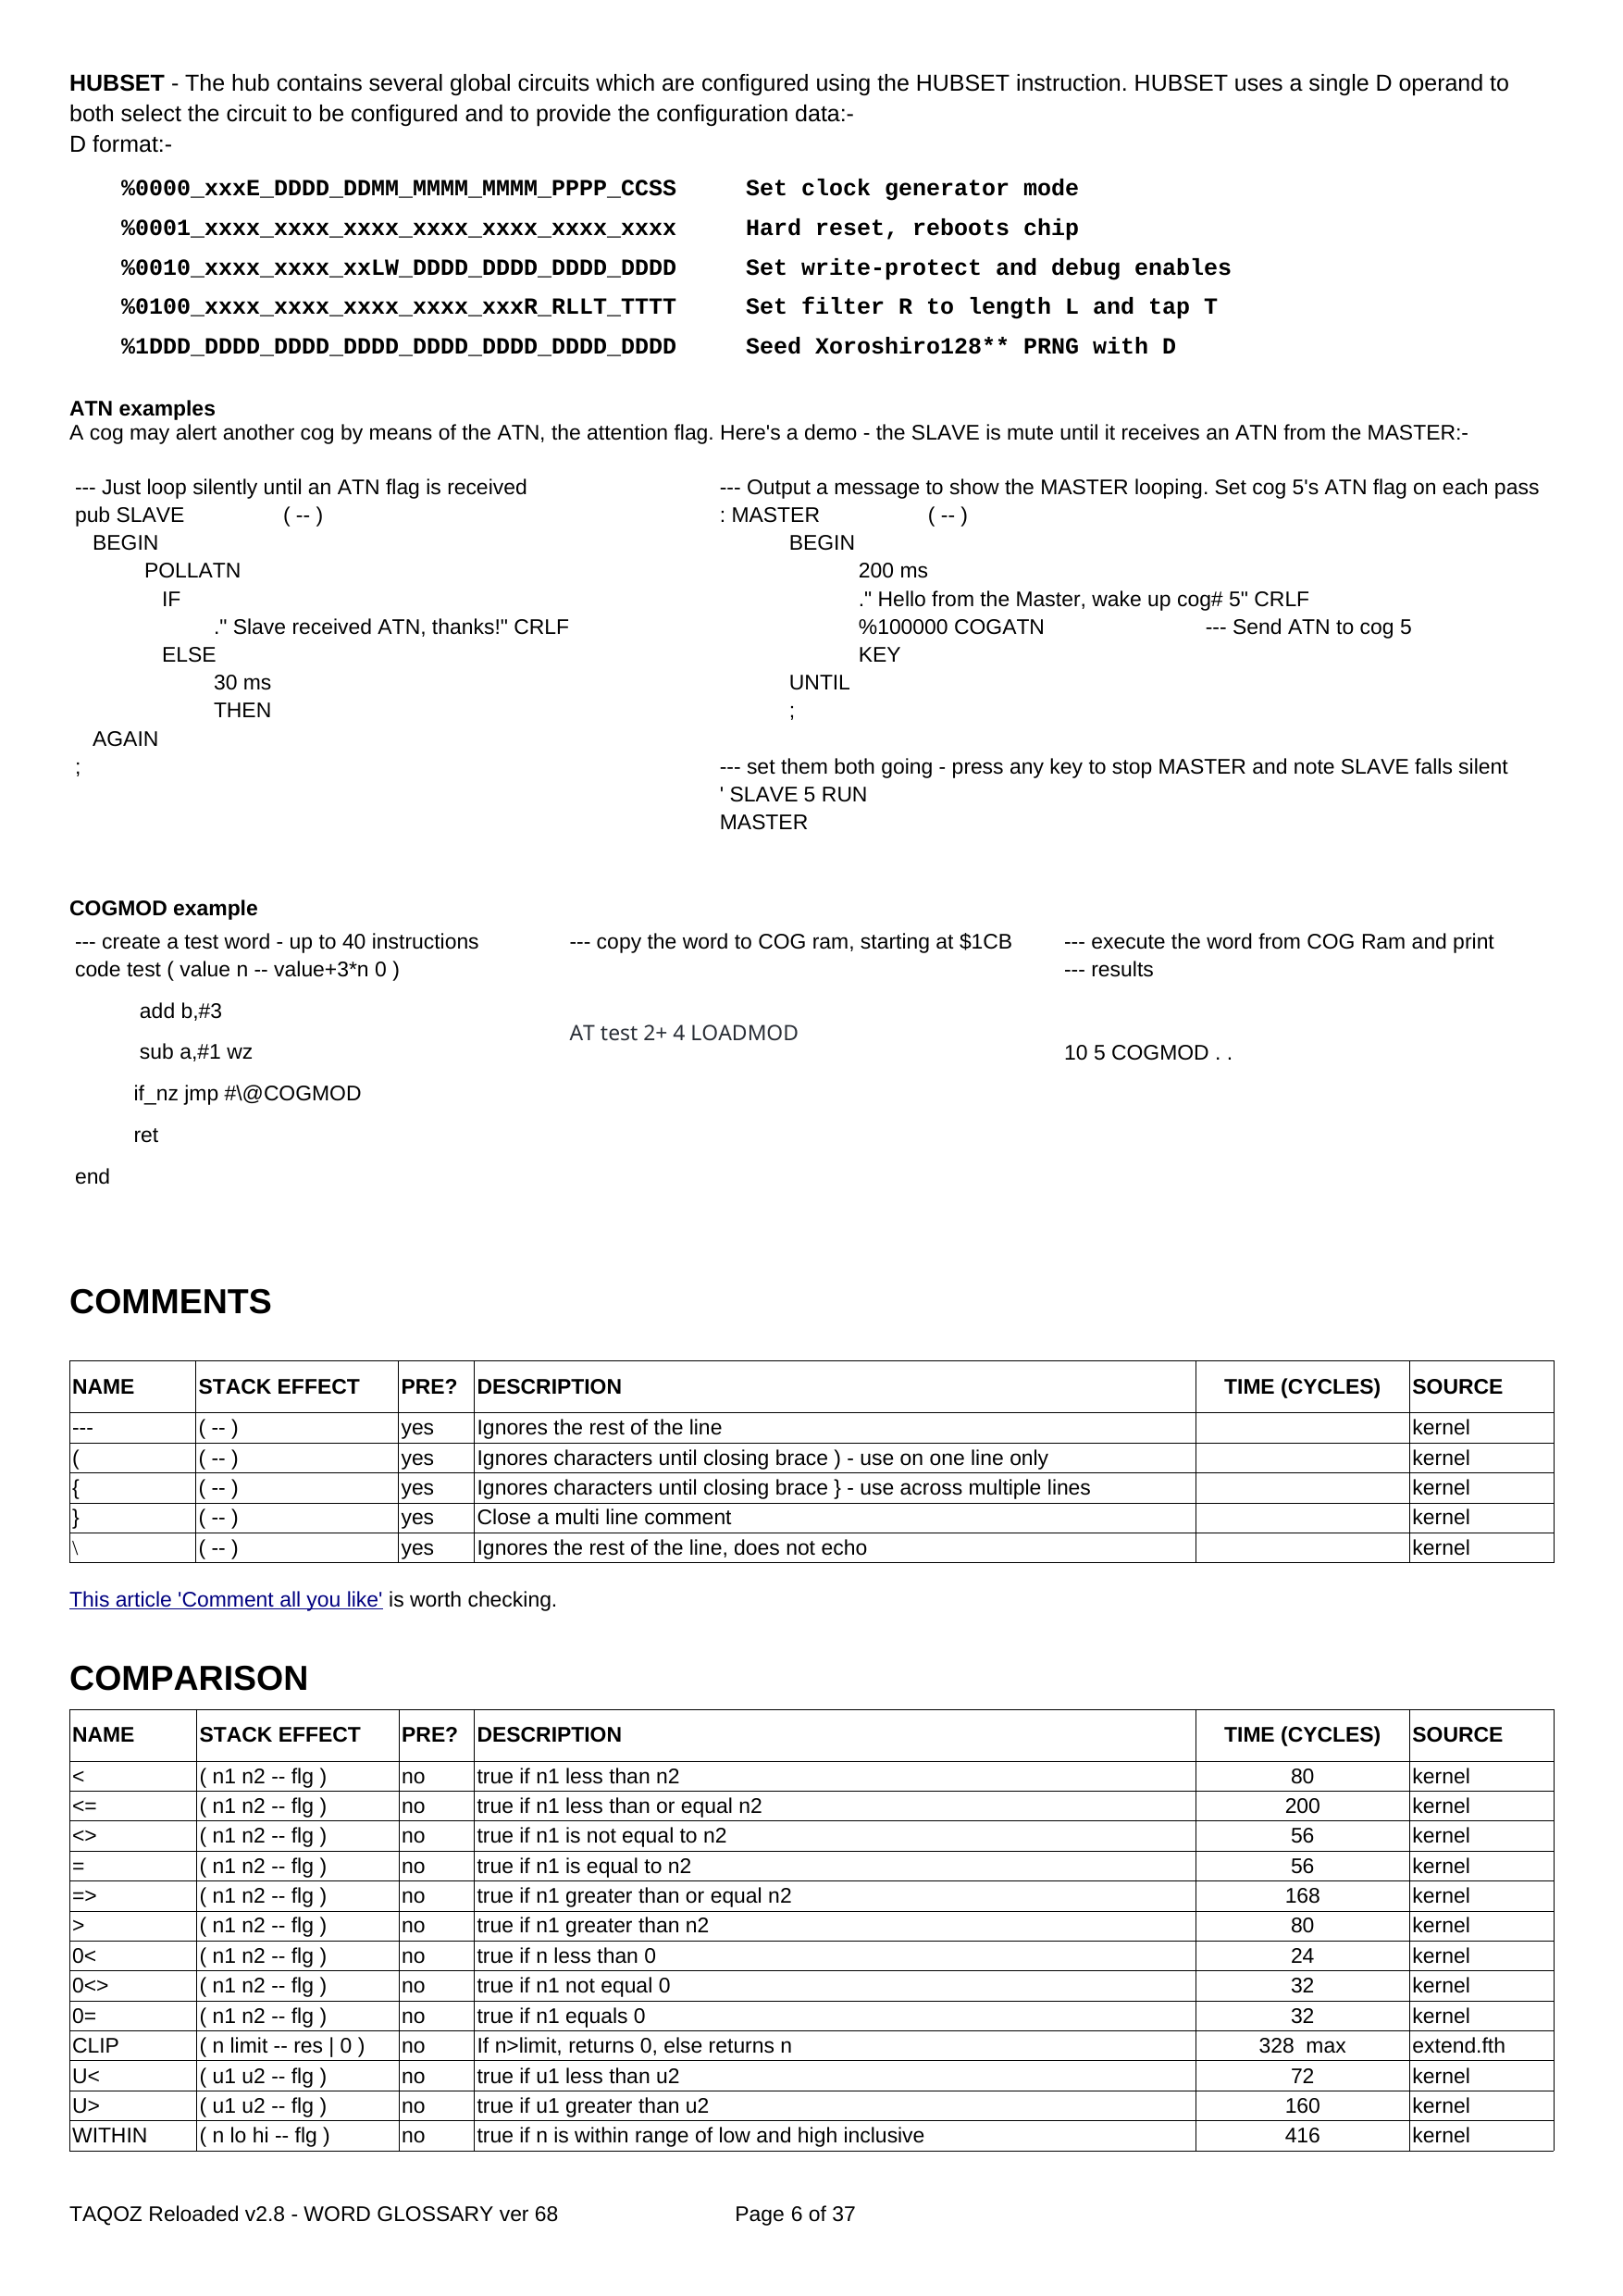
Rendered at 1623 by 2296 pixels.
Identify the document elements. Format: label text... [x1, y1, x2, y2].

table_cell ( n1 n2 -- flg ) [197, 1821, 399, 1851]
table_cell true if n1 is not equal to n2 [475, 1821, 1196, 1851]
table_cell yes [399, 1533, 474, 1562]
table_cell kernel [1410, 1792, 1554, 1820]
table_cell 32 [1196, 1971, 1409, 2001]
table_cell true if n1 greater than n2 [475, 1912, 1196, 1941]
table_header PRE? [400, 1710, 474, 1760]
table_cell 56 [1196, 1852, 1409, 1880]
table_cell 32 [1196, 2002, 1409, 2030]
table_header --- Just loop silently until an ATN flag is received pub SLAVE ( -- ) BEGIN POLLATN IF ." Slave received ATN, thanks!" CRLF ELSE 30 ms THEN AGAIN ; [69, 469, 714, 867]
table_cell kernel [1410, 1413, 1554, 1443]
table_cell true if u1 less than u2 [475, 2061, 1196, 2091]
table_cell true if n is within range of low and high inclusive [475, 2121, 1196, 2151]
table_cell extend.fth [1410, 2031, 1554, 2060]
table_cell true if n1 less than or equal n2 [475, 1792, 1196, 1820]
table_cell ( n1 n2 -- flg ) [197, 1881, 399, 1910]
table_cell Ignores characters until closing brace } - use across multiple lines [475, 1473, 1196, 1502]
table_cell ( u1 u2 -- flg ) [197, 2091, 399, 2120]
text %0000_xxxE_DDDD_DDMM_MMMM_MMMM_PPPP_CCSS Set clock generator mode [69, 174, 1554, 203]
table_cell U< [70, 2061, 196, 2091]
table_cell --- [70, 1413, 195, 1443]
table_cell 80 [1196, 1912, 1409, 1941]
table_cell 416 [1196, 2121, 1409, 2151]
table_cell Ignores the rest of the line, does not echo [475, 1533, 1196, 1562]
table_cell kernel [1410, 1971, 1554, 2001]
table_cell <> [70, 1821, 196, 1851]
table_cell ( -- ) [196, 1473, 398, 1502]
table_cell no [400, 1852, 474, 1880]
table_header TIME (CYCLES) [1196, 1710, 1409, 1760]
table_header --- create a test word - up to 40 instructions code test ( value n -- value+3*n 0 ) add b,#3 sub a,#1 wz if_nz jmp #\@COGMOD ret end [69, 924, 564, 1207]
table_cell < [70, 1762, 196, 1791]
table_cell ( n1 n2 -- flg ) [197, 1912, 399, 1941]
table_cell \ [70, 1533, 195, 1562]
table_cell no [400, 1821, 474, 1851]
table_cell no [400, 1792, 474, 1820]
table_cell ( n1 n2 -- flg ) [197, 1971, 399, 2001]
table_header --- Output a message to show the MASTER looping. Set cog 5's ATN flag on each pass : MASTER ( -- ) BEGIN 200 ms ." Hello from the Master, wake up cog# 5" CRLF %100000 COGATN --- Send ATN to cog 5 KEY UNTIL ; --- set them both going - press any key to stop MASTER and note SLAVE falls silent ' SLAVE 5 RUN MASTER [714, 469, 1554, 867]
table_cell ( n1 n2 -- flg ) [197, 1852, 399, 1880]
table_cell kernel [1410, 1881, 1554, 1910]
table_cell ( n1 n2 -- flg ) [197, 2002, 399, 2030]
table_cell 80 [1196, 1762, 1409, 1791]
text %0001_xxxx_xxxx_xxxx_xxxx_xxxx_xxxx_xxxx Hard reset, reboots chip [69, 214, 1554, 242]
table_header NAME [70, 1710, 196, 1760]
table_cell } [70, 1504, 195, 1533]
table_cell true if u1 greater than u2 [475, 2091, 1196, 2120]
table_cell 72 [1196, 2061, 1409, 2091]
table_cell kernel [1410, 2061, 1554, 2091]
table_cell => [70, 1881, 196, 1910]
table_cell yes [399, 1473, 474, 1502]
table_cell no [400, 2091, 474, 2120]
table_cell no [400, 2002, 474, 2030]
table_cell CLIP [70, 2031, 196, 2060]
table_cell ( u1 u2 -- flg ) [197, 2061, 399, 2091]
table_cell kernel [1410, 1533, 1554, 1562]
table_cell yes [399, 1504, 474, 1533]
table_cell 0< [70, 1942, 196, 1970]
table_cell kernel [1410, 1912, 1554, 1941]
table_cell WITHIN [70, 2121, 196, 2151]
table_cell ( n lo hi -- flg ) [197, 2121, 399, 2151]
table_cell ( n1 n2 -- flg ) [197, 1762, 399, 1791]
table_header DESCRIPTION [475, 1361, 1196, 1412]
table_cell [1196, 1444, 1409, 1472]
text A cog may alert another cog by means of the ATN, the attention flag. Here's a demo - the SLAVE is mute until it receives an ATN from the MASTER:- [69, 420, 1554, 445]
table_cell no [400, 2121, 474, 2151]
table_cell 24 [1196, 1942, 1409, 1970]
table_cell no [400, 1912, 474, 1941]
table_cell yes [399, 1444, 474, 1472]
table_cell no [400, 2061, 474, 2091]
table_cell <= [70, 1792, 196, 1820]
table_cell no [400, 1971, 474, 2001]
table_cell [1196, 1533, 1409, 1562]
table_header STACK EFFECT [196, 1361, 398, 1412]
text %1DDD_DDDD_DDDD_DDDD_DDDD_DDDD_DDDD_DDDD Seed Xoroshiro128** PRNG with D [69, 332, 1554, 361]
text ATN examples [69, 396, 1554, 420]
table_cell true if n1 equals 0 [475, 2002, 1196, 2030]
table_cell kernel [1410, 2121, 1554, 2151]
table_cell no [400, 2031, 474, 2060]
text %0010_xxxx_xxxx_xxLW_DDDD_DDDD_DDDD_DDDD Set write-protect and debug enables [69, 254, 1554, 281]
table_cell 160 [1196, 2091, 1409, 2120]
table_cell U> [70, 2091, 196, 2120]
table_cell 200 [1196, 1792, 1409, 1820]
table_cell kernel [1410, 1942, 1554, 1970]
table_cell [1196, 1473, 1409, 1502]
text D format:- [69, 130, 1554, 157]
table_cell ( [70, 1444, 195, 1472]
table_cell kernel [1410, 2002, 1554, 2030]
table_cell ( -- ) [196, 1444, 398, 1472]
table_cell ( -- ) [196, 1413, 398, 1443]
table_cell ( -- ) [196, 1533, 398, 1562]
table_cell ( n limit -- res | 0 ) [197, 2031, 399, 2060]
table_cell kernel [1410, 1762, 1554, 1791]
table_header STACK EFFECT [197, 1710, 399, 1760]
table_cell kernel [1410, 2091, 1554, 2120]
table_cell 0= [70, 2002, 196, 2030]
table_cell ( -- ) [196, 1504, 398, 1533]
subtitle COMPARISON [69, 1657, 1554, 1697]
text HUBSET - The hub contains several global circuits which are configured using the HUBSET instruction. HUBSET uses a single D operand to both select the circuit to be configured and to provide the configuration data:- [69, 69, 1554, 127]
table_cell true if n1 less than n2 [475, 1762, 1196, 1791]
table_cell kernel [1410, 1473, 1554, 1502]
table_cell kernel [1410, 1852, 1554, 1880]
table_cell 56 [1196, 1821, 1409, 1851]
table_cell If n>limit, returns 0, else returns n [475, 2031, 1196, 2060]
table_cell no [400, 1762, 474, 1791]
table_cell [1196, 1413, 1409, 1443]
table_cell true if n1 not equal 0 [475, 1971, 1196, 2001]
table_cell true if n1 is equal to n2 [475, 1852, 1196, 1880]
table_cell no [400, 1881, 474, 1910]
table_cell no [400, 1942, 474, 1970]
table_cell ( n1 n2 -- flg ) [197, 1792, 399, 1820]
table_cell = [70, 1852, 196, 1880]
table_cell Ignores characters until closing brace ) - use on one line only [475, 1444, 1196, 1472]
table_cell 328 max [1196, 2031, 1409, 2060]
table_cell [1196, 1504, 1409, 1533]
table_cell yes [399, 1413, 474, 1443]
table_header SOURCE [1410, 1361, 1554, 1412]
table_header SOURCE [1410, 1710, 1554, 1760]
table_cell true if n1 greater than or equal n2 [475, 1881, 1196, 1910]
table_header TIME (CYCLES) [1196, 1361, 1409, 1412]
table_cell 0<> [70, 1971, 196, 2001]
table_cell { [70, 1473, 195, 1502]
table_cell ( n1 n2 -- flg ) [197, 1942, 399, 1970]
table_cell kernel [1410, 1444, 1554, 1472]
table_header DESCRIPTION [475, 1710, 1196, 1760]
table_header --- copy the word to COG ram, starting at $1CB AT test 2+ 4 LOADMOD [564, 924, 1059, 1207]
text This article 'Comment all you like' is worth checking. [69, 1587, 1554, 1611]
subtitle COMMENTS [69, 1281, 1554, 1322]
table_cell true if n less than 0 [475, 1942, 1196, 1970]
table_cell Close a multi line comment [475, 1504, 1196, 1533]
table_header NAME [70, 1361, 195, 1412]
table_cell Ignores the rest of the line [475, 1413, 1196, 1443]
table_cell 168 [1196, 1881, 1409, 1910]
table_cell kernel [1410, 1504, 1554, 1533]
text COGMOD example [69, 896, 1554, 920]
table_cell > [70, 1912, 196, 1941]
table_header PRE? [399, 1361, 474, 1412]
text %0100_xxxx_xxxx_xxxx_xxxx_xxxR_RLLT_TTTT Set filter R to length L and tap T [69, 292, 1554, 321]
table_cell kernel [1410, 1821, 1554, 1851]
table_header --- execute the word from COG Ram and print --- results 10 5 COGMOD . . [1059, 924, 1554, 1207]
